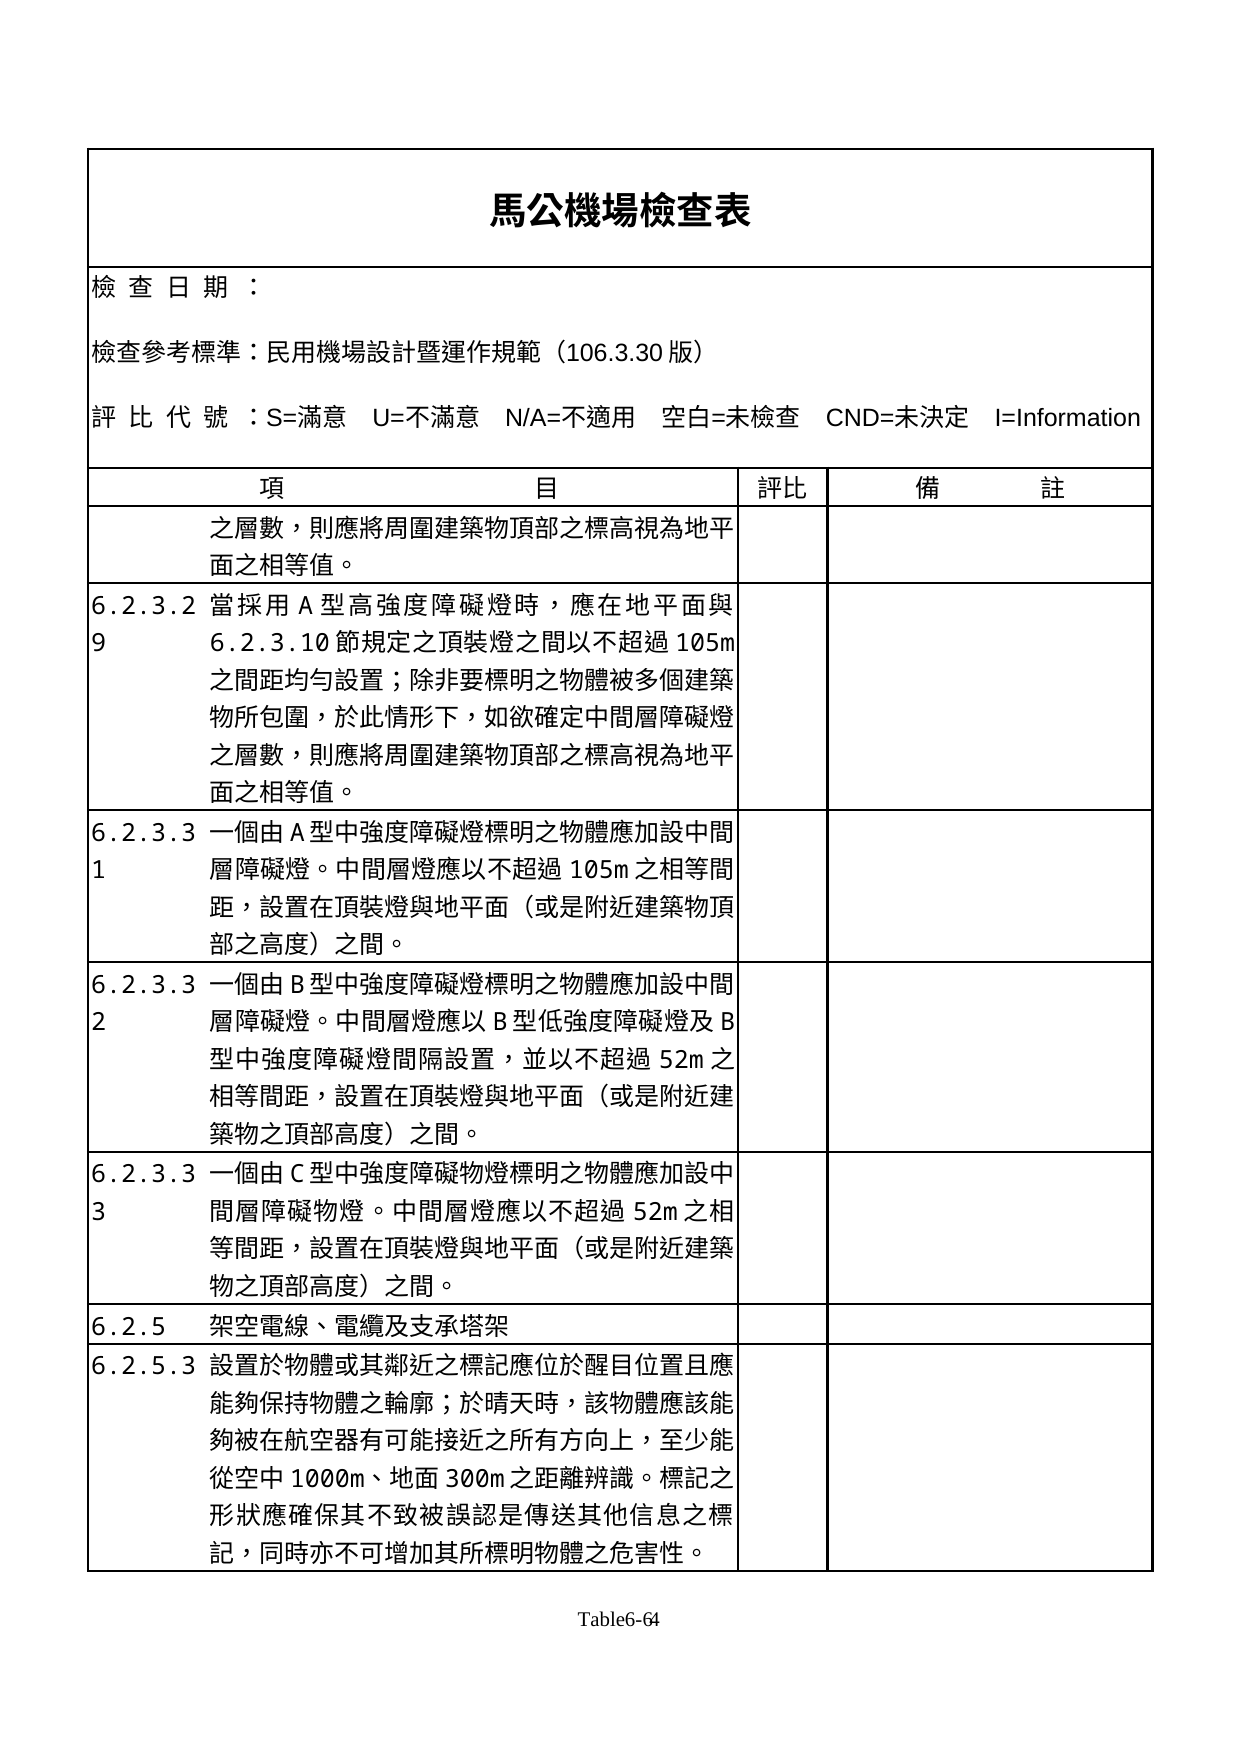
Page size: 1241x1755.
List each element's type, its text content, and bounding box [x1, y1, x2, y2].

table_cell [829, 1345, 1151, 1569]
table_cell 備 註 [829, 469, 1151, 505]
table_cell 6.2.5.3 [89, 1345, 207, 1569]
table_cell 6.2.3.29 [89, 584, 207, 809]
table_cell 一個由C型中強度障礙物燈標明之物體應加設中間層障礙物燈。中間層燈應以不超過52m之相等間距，設置在頂裝燈與地平面（或是附近建築物之頂部高度）之間。 [207, 1153, 737, 1303]
table_header 馬公機場檢查表 [89, 150, 1151, 266]
table_cell 項 目 [207, 469, 737, 505]
table_cell 6.2.3.31 [89, 811, 207, 961]
table_cell [739, 1305, 826, 1342]
table_cell 設置於物體或其鄰近之標記應位於醒目位置且應能夠保持物體之輪廓；於晴天時，該物體應該能夠被在航空器有可能接近之所有方向上，至少能從空中1000m、地面300m之距離辨識。標記之形狀應確保其不致被誤認是傳送其他信息之標記，同時亦不可增加其所標明物體之危害性。 [207, 1345, 737, 1569]
table_cell 當採用A型高強度障礙燈時，應在地平面與6.2.3.10節規定之頂裝燈之間以不超過105m之間距均勻設置；除非要標明之物體被多個建築物所包圍，於此情形下，如欲確定中間層障礙燈之層數，則應將周圍建築物頂部之標高視為地平面之相等值。 [207, 584, 737, 809]
table_cell 一個由A型中強度障礙燈標明之物體應加設中間層障礙燈。中間層燈應以不超過105m之相等間距，設置在頂裝燈與地平面（或是附近建築物頂部之高度）之間。 [207, 811, 737, 961]
table_cell [739, 507, 826, 582]
table_cell [829, 584, 1151, 809]
table_cell [739, 1345, 826, 1569]
table_cell 6.2.3.32 [89, 963, 207, 1151]
table_cell [739, 584, 826, 809]
table_cell 之層數，則應將周圍建築物頂部之標高視為地平面之相等值。 [207, 507, 737, 582]
table_cell [829, 963, 1151, 1151]
table_cell [829, 1305, 1151, 1342]
table_cell 評比 [739, 469, 826, 505]
table_cell [829, 811, 1151, 961]
table_cell 一個由B型中強度障礙燈標明之物體應加設中間層障礙燈。中間層燈應以B型低強度障礙燈及B型中強度障礙燈間隔設置，並以不超過52m之相等間距，設置在頂裝燈與地平面（或是附近建築物之頂部高度）之間。 [207, 963, 737, 1151]
table_cell 架空電線、電纜及支承塔架 [207, 1305, 737, 1342]
table_cell [829, 1153, 1151, 1303]
table_cell [829, 507, 1151, 582]
table_cell 6.2.5 [89, 1305, 207, 1342]
table_cell 檢 查 日 期 ： 檢查參考標準：民用機場設計暨運作規範（106.3.30版） 評 比 代 號 ：S=滿意 U=不滿意 N/A=不適用 空白=未檢查 CND=未決定 I=Information [89, 268, 1151, 467]
table_cell [89, 507, 207, 582]
table_cell [739, 811, 826, 961]
table_cell 6.2.3.33 [89, 1153, 207, 1303]
table_cell [739, 963, 826, 1151]
table_cell [739, 1153, 826, 1303]
table_cell [89, 469, 207, 505]
